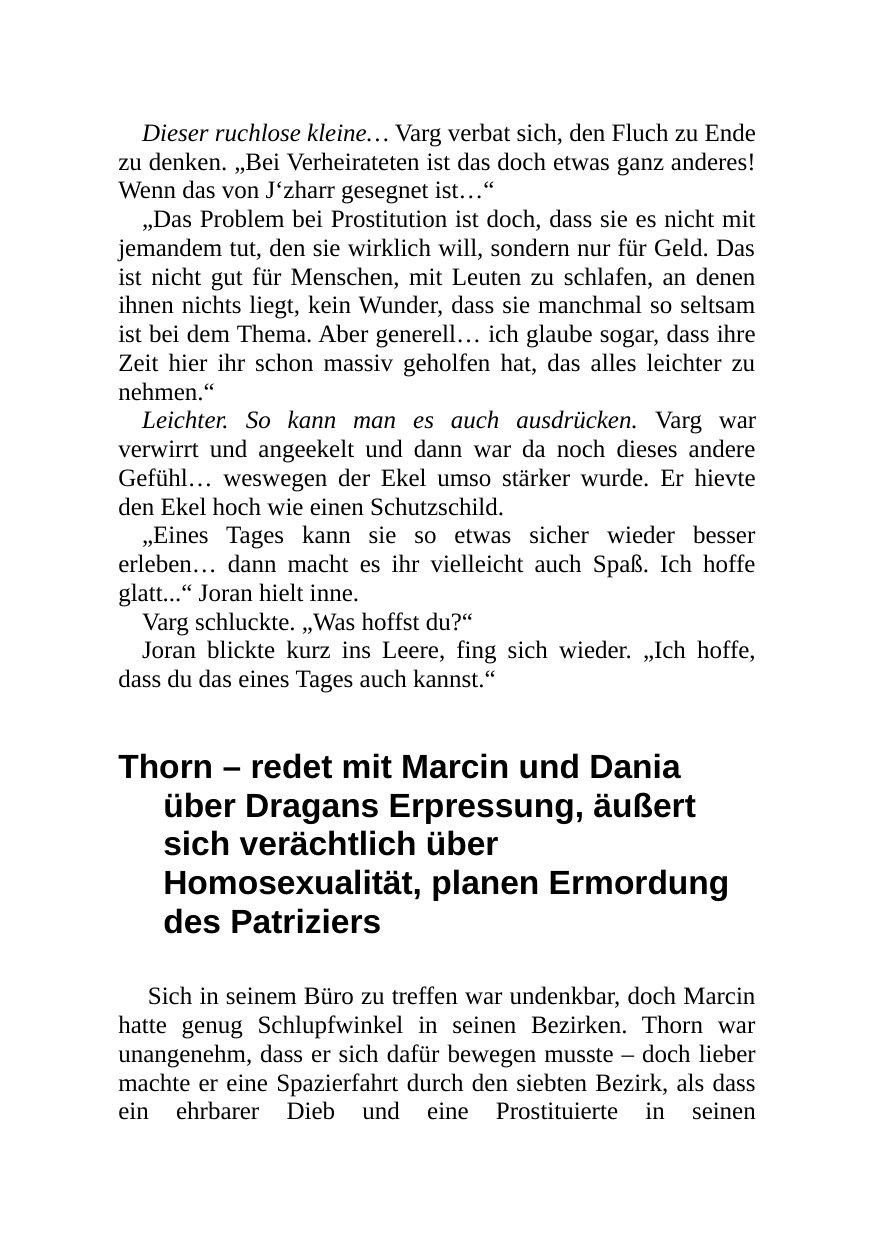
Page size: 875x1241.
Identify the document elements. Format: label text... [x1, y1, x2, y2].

text Dieser ruchlose kleine… Varg verbat sich, den Fluch zu Ende zu denken. „Bei Verheirateten ist das doch etwas ganz anderes! Wenn das von J‘zharr gesegnet ist…“ [118, 118, 756, 204]
text „Das Problem bei Prostitution ist doch, dass sie es nicht mit jemandem tut, den sie wirklich will, sondern nur für Geld. Das ist nicht gut für Menschen, mit Leuten zu schlafen, an denen ihnen nichts liegt, kein Wunder, dass sie manchmal so seltsam ist bei dem Thema. Aber generell… ich glaube sogar, dass ihre Zeit hier ihr schon massiv geholfen hat, das alles leichter zu nehmen.“ [118, 204, 756, 406]
text Leichter. So kann man es auch ausdrücken. Varg war verwirrt und angeekelt und dann war da noch dieses andere Gefühl… weswegen der Ekel umso stärker wurde. Er hievte den Ekel hoch wie einen Schutzschild. [118, 406, 756, 521]
text Sich in seinem Büro zu treffen war undenkbar, doch Marcin hatte genug Schlupfwinkel in seinen Bezirken. Thorn war unangenehm, dass er sich dafür bewegen musste – doch lieber machte er eine Spazierfahrt durch den siebten Bezirk, als dass ein ehrbarer Dieb und eine Prostituierte in seinen [118, 981, 756, 1125]
subtitle Thorn – redet mit Marcin und Dania über Dragans Erpressung, äußert sich verächtlich über Homosexualität, planen Ermordung des Patriziers [118, 747, 756, 940]
text „Eines Tages kann sie so etwas sicher wieder besser erleben… dann macht es ihr vielleicht auch Spaß. Ich hoffe glatt...“ Joran hielt inne. [118, 521, 756, 607]
text Varg schluckte. „Was hoffst du?“ [118, 607, 756, 636]
text Joran blickte kurz ins Leere, fing sich wieder. „Ich hoffe, dass du das eines Tages auch kannst.“ [118, 636, 756, 693]
